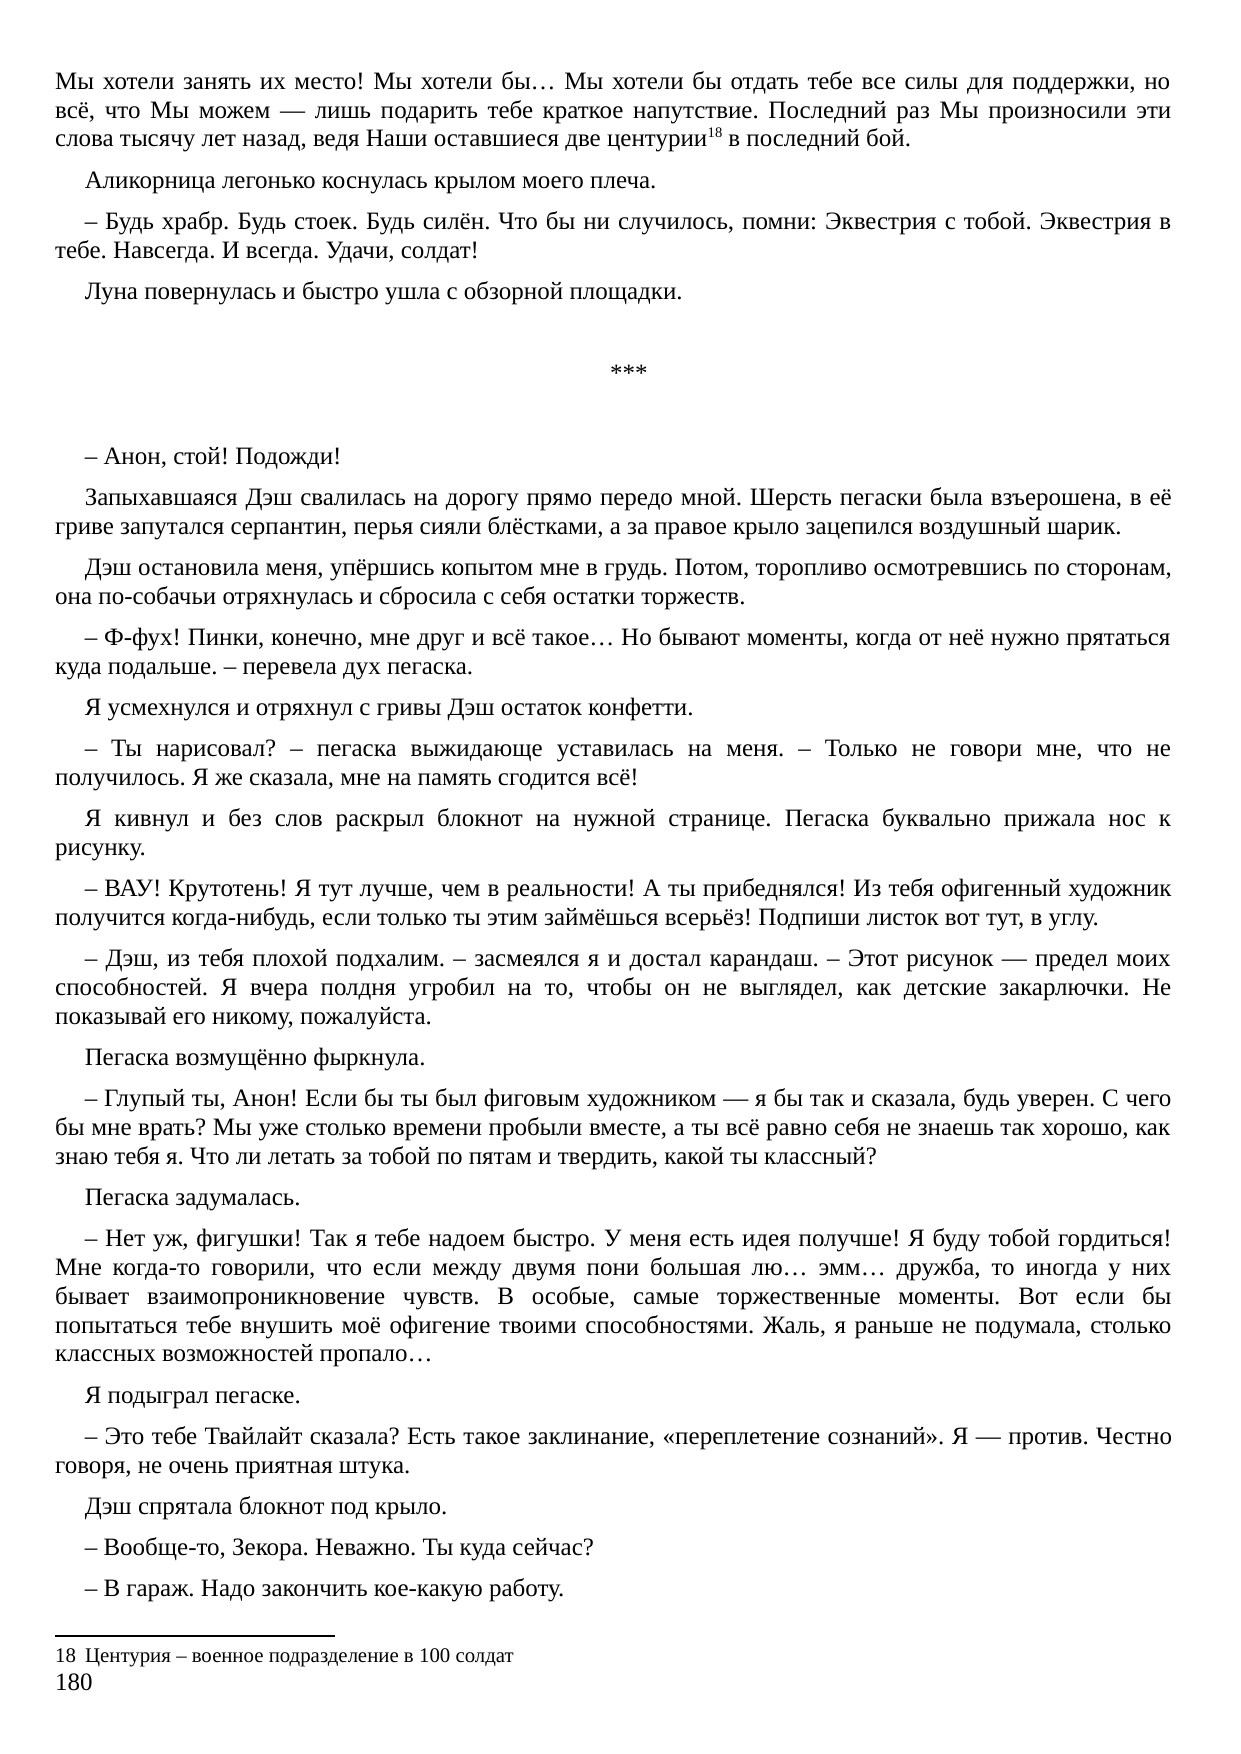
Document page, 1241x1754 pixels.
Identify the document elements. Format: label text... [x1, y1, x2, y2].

text Пегаска возмущённо фыркнула. [55, 1042, 1173, 1071]
text – Нет уж, фигушки! Так я тебе надоем быстро. У меня есть идея получше! Я буду тобой гордиться! Мне когда-то говорили, что если между двумя пони большая лю… эмм… дружба, то иногда у них бывает взаимопроникновение чувств. В особые, самые торжественные моменты. Вот если бы попытаться тебе внушить моё офигение твоими способностями. Жаль, я раньше не подумала, столько классных возможностей пропало… [55, 1223, 1173, 1367]
text – Дэш, из тебя плохой подхалим. – засмеялся я и достал карандаш. – Этот рисунок — предел моих способностей. Я вчера полдня угробил на то, чтобы он не выглядел, как детские закарлючки. Не показывай его никому, пожалуйста. [55, 943, 1173, 1030]
text Мы хотели занять их место! Мы хотели бы… Мы хотели бы отдать тебе все силы для поддержки, но всё, что Мы можем — лишь подарить тебе краткое напутствие. Последний раз Мы произносили эти слова тысячу лет назад, ведя Наши оставшиеся две центурии в последний бой. [55, 66, 1173, 152]
text – Ф-фух! Пинки, конечно, мне друг и всё такое… Но бывают моменты, когда от неё нужно прятаться куда подальше. – перевела дух пегаска. [55, 622, 1173, 680]
text Луна повернулась и быстро ушла с обзорной площадки. [55, 276, 1173, 305]
text – Глупый ты, Анон! Если бы ты был фиговым художником — я бы так и сказала, будь уверен. С чего бы мне врать? Мы уже столько времени пробыли вместе, а ты всё равно себя не знаешь так хорошо, как знаю тебя я. Что ли летать за тобой по пятам и твердить, какой ты классный? [55, 1083, 1173, 1170]
text Запыхавшаяся Дэш свалилась на дорогу прямо передо мной. Шерсть пегаски была взъерошена, в её гриве запутался серпантин, перья сияли блёстками, а за правое крыло зацепился воздушный шарик. [55, 482, 1173, 540]
text Я усмехнулся и отряхнул с гривы Дэш остаток конфетти. [55, 692, 1173, 721]
text Дэш остановила меня, упёршись копытом мне в грудь. Потом, торопливо осмотревшись по сторонам, она по-собачьи отряхнулась и сбросила с себя остатки торжеств. [55, 552, 1173, 610]
text – Анон, стой! Подожди! [55, 441, 1173, 470]
text – Ты нарисовал? – пегаска выжидающе уставилась на меня. – Только не говори мне, что не получилось. Я же сказала, мне на память сгодится всё! [55, 733, 1173, 791]
text – В гараж. Надо закончить кое-какую работу. [55, 1573, 1173, 1602]
text Пегаска задумалась. [55, 1182, 1173, 1211]
text – Вообще-то, Зекора. Неважно. Ты куда сейчас? [55, 1532, 1173, 1561]
text Я подыграл пегаске. [55, 1380, 1173, 1408]
text – Это тебе Твайлайт сказала? Есть такое заклинание, «переплетение сознаний». Я — против. Честно говоря, не очень приятная штука. [55, 1421, 1173, 1478]
text Аликорница легонько коснулась крылом моего плеча. [55, 165, 1173, 193]
text Дэш спрятала блокнот под крыло. [55, 1491, 1173, 1520]
text – ВАУ! Крутотень! Я тут лучше, чем в реальности! А ты прибеднялся! Из тебя офигенный художник получится когда-нибудь, если только ты этим займёшься всерьёз! Подпиши листок вот тут, в углу. [55, 873, 1173, 931]
text *** [55, 358, 1173, 387]
text – Будь храбр. Будь стоек. Будь силён. Что бы ни случилось, помни: Эквестрия с тобой. Эквестрия в тебе. Навсегда. И всегда. Удачи, солдат! [55, 206, 1173, 263]
text Я кивнул и без слов раскрыл блокнот на нужной странице. Пегаска буквально прижала нос к рисунку. [55, 803, 1173, 861]
text Центурия – военное подразделение в 100 солдат [55, 1642, 1173, 1667]
